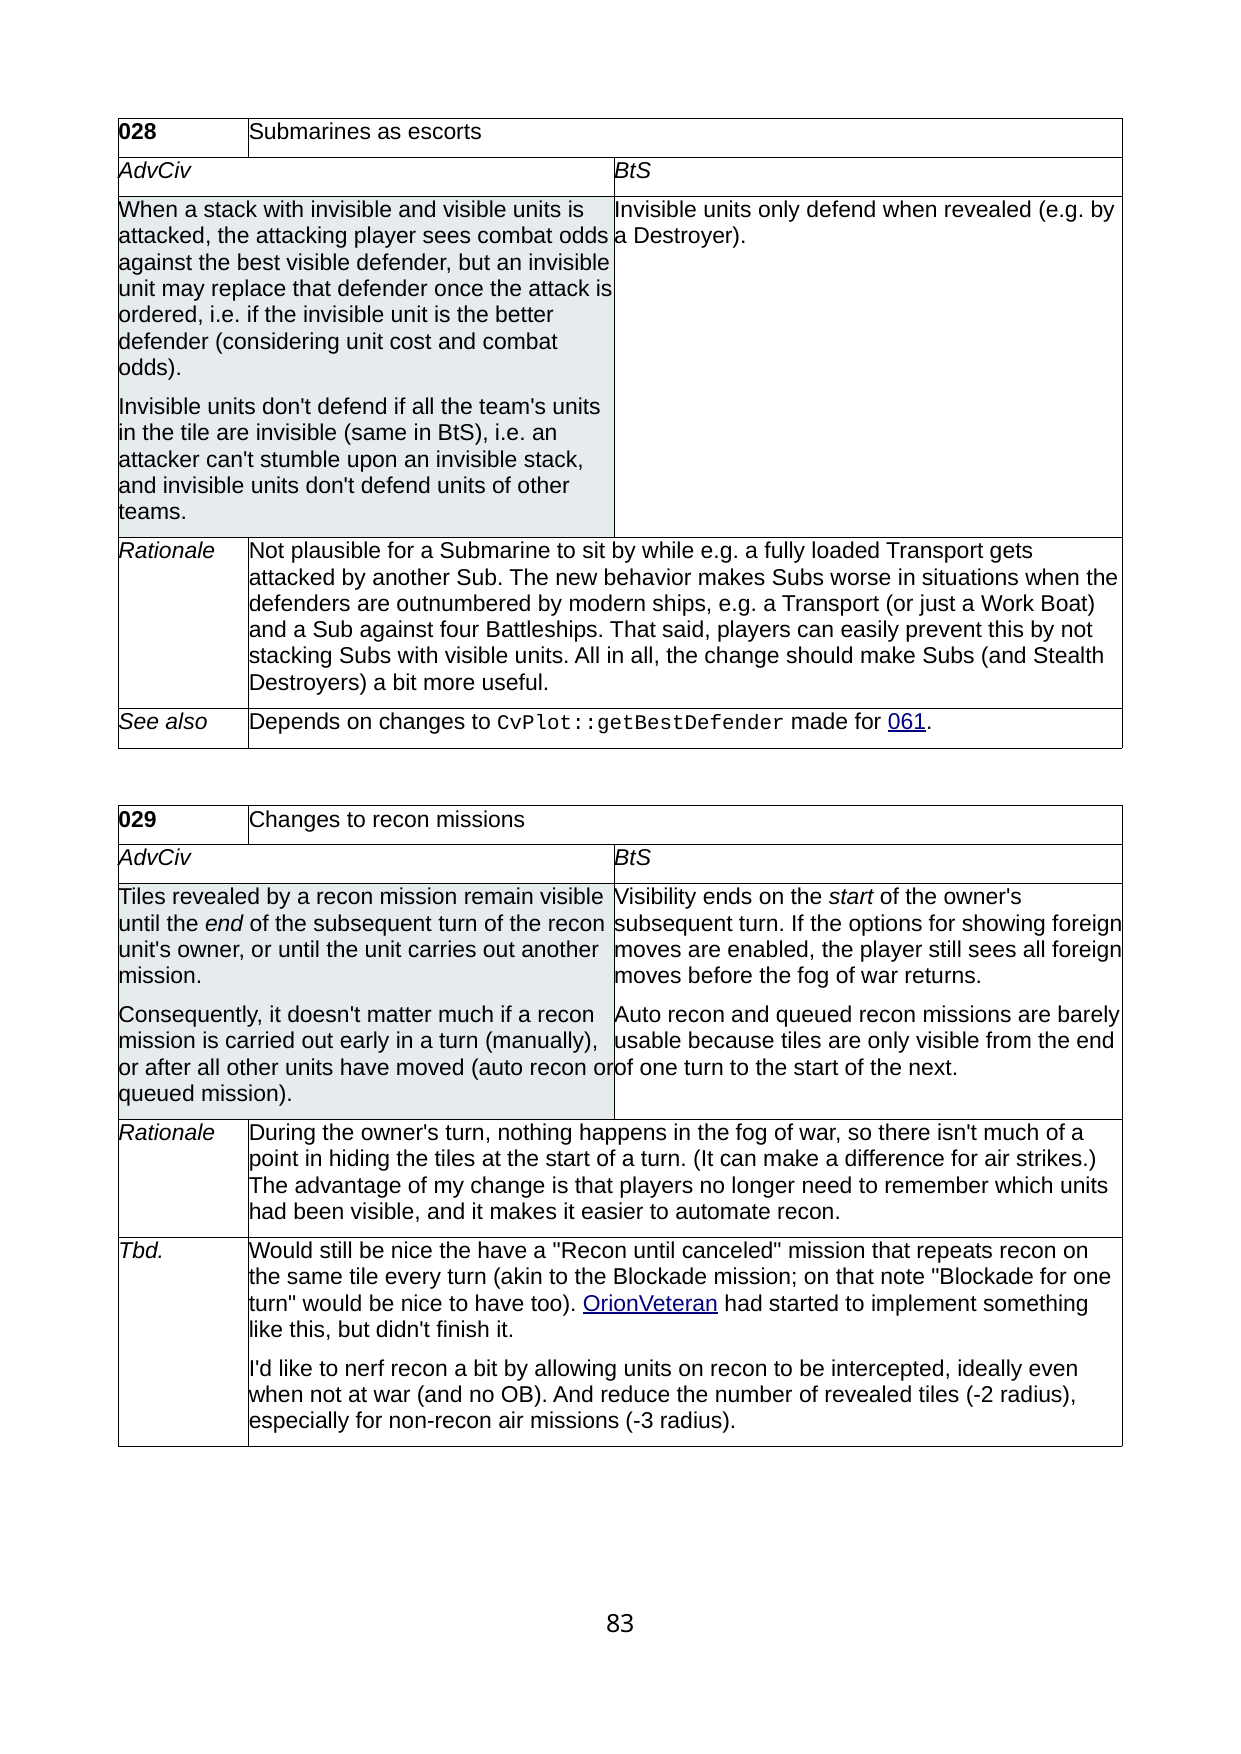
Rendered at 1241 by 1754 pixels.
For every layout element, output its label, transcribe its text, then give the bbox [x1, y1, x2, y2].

table_cell See also [119, 709, 248, 748]
table_cell Not plausible for a Submarine to sit by while e.g. a fully loaded Transport gets attacked by another Sub. The new behavior makes Subs worse in situations when the defenders are outnumbered by modern ships, e.g. a Transport (or just a Work Boat) and a Sub against four Battleships. That said, players can easily prevent this by not stacking Subs with visible units. All in all, the change should make Subs (and Stealth Destroyers) a bit more useful. [249, 538, 1122, 708]
table_cell Would still be nice the have a "Recon until canceled" mission that repeats recon on the same tile every turn (akin to the Blockade mission; on that note "Blockade for one turn" would be nice to have too). OrionVeteran had started to implement something like this, but didn't finish it. I'd like to nerf recon a bit by allowing units on recon to be intercepted, ideally even when not at war (and no OB). And reduce the number of revealed tiles (-2 radius), especially for non-recon air missions (-3 radius). [249, 1238, 1122, 1446]
table_header Changes to recon missions [249, 806, 1122, 844]
table_cell Tiles revealed by a recon mission remain visible until the end of the subsequent turn of the recon unit's owner, or until the unit carries out another mission. Consequently, it doesn't matter much if a recon mission is carried out early in a turn (manually), or after all other units have moved (auto recon or queued mission). [119, 884, 614, 1119]
table_header 029 [119, 806, 248, 844]
table_cell Visibility ends on the start of the owner's subsequent turn. If the options for showing foreign moves are enabled, the player still sees all foreign moves before the fog of war returns. Auto recon and queued recon missions are barely usable because tiles are only visible from the end of one turn to the start of the next. [615, 884, 1122, 1119]
table_cell During the owner's turn, nothing happens in the fog of war, so there isn't much of a point in hiding the tiles at the start of a turn. (It can make a difference for air strikes.) The advantage of my change is that players no longer need to remember which units had been visible, and it makes it easier to automate recon. [249, 1120, 1122, 1237]
table_cell Tbd. [119, 1238, 248, 1446]
table_cell Invisible units only defend when revealed (e.g. by a Destroyer). [615, 197, 1122, 537]
table_cell Rationale [119, 538, 248, 708]
table_cell BtS [615, 158, 1122, 196]
table_cell When a stack with invisible and visible units is attacked, the attacking player sees combat odds against the best visible defender, but an invisible unit may replace that defender once the attack is ordered, i.e. if the invisible unit is the better defender (considering unit cost and combat odds). Invisible units don't defend if all the team's units in the tile are invisible (same in BtS), i.e. an attacker can't stumble upon an invisible stack, and invisible units don't defend units of other teams. [119, 197, 614, 537]
table_header Submarines as escorts [249, 119, 1122, 157]
table_cell AdvCiv [119, 158, 614, 196]
table_cell BtS [615, 845, 1122, 883]
table_header 028 [119, 119, 248, 157]
table_cell Rationale [119, 1120, 248, 1237]
table_cell AdvCiv [119, 845, 614, 883]
table_cell Depends on changes to CvPlot::getBestDefender made for 061. [249, 709, 1122, 748]
